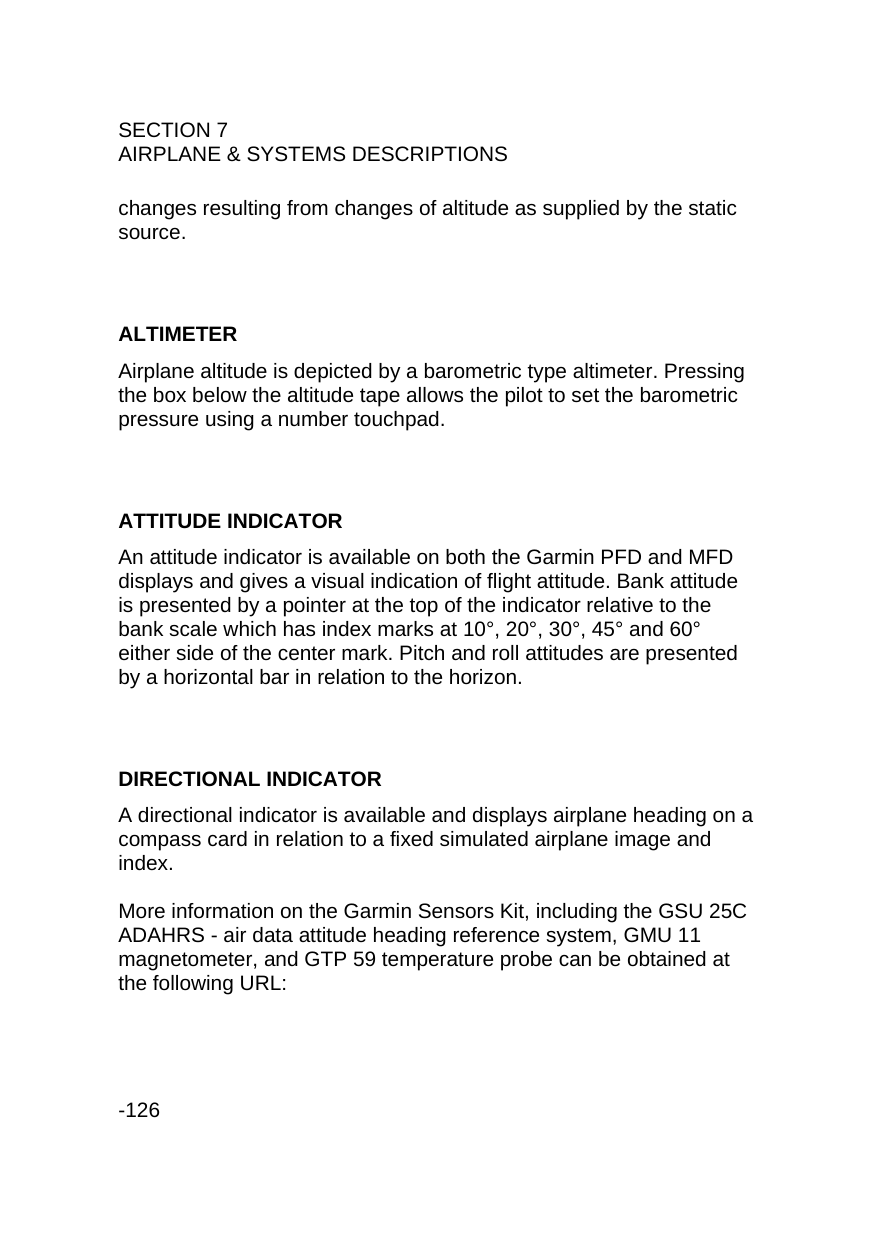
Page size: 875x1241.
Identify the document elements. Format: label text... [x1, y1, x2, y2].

subtitle ATTITUDE INDICATOR [118, 508, 756, 532]
text Airplane altitude is depicted by a barometric type altimeter. Pressing the box below the altitude tape allows the pilot to set the barometric pressure using a number touchpad. [118, 358, 756, 430]
text changes resulting from changes of altitude as supplied by the static [118, 196, 756, 220]
subtitle ALTIMETER [118, 322, 756, 346]
text A directional indicator is available and displays airplane heading on a compass card in relation to a fixed simulated airplane image and index. [118, 803, 756, 875]
text More information on the Garmin Sensors Kit, including the GSU 25C ADAHRS - air data attitude heading reference system, GMU 11 magnetometer, and GTP 59 temperature probe can be obtained at the following URL: [118, 899, 756, 995]
subtitle DIRECTIONAL INDICATOR [118, 767, 756, 791]
text source. [118, 220, 756, 244]
text An attitude indicator is available on both the Garmin PFD and MFD displays and gives a visual indication of flight attitude. Bank attitude is presented by a pointer at the top of the indicator relative to the bank scale which has index marks at 10°, 20°, 30°, 45° and 60° either side of the center mark. Pitch and roll attitudes are presented by a horizontal bar in relation to the horizon. [118, 545, 756, 689]
